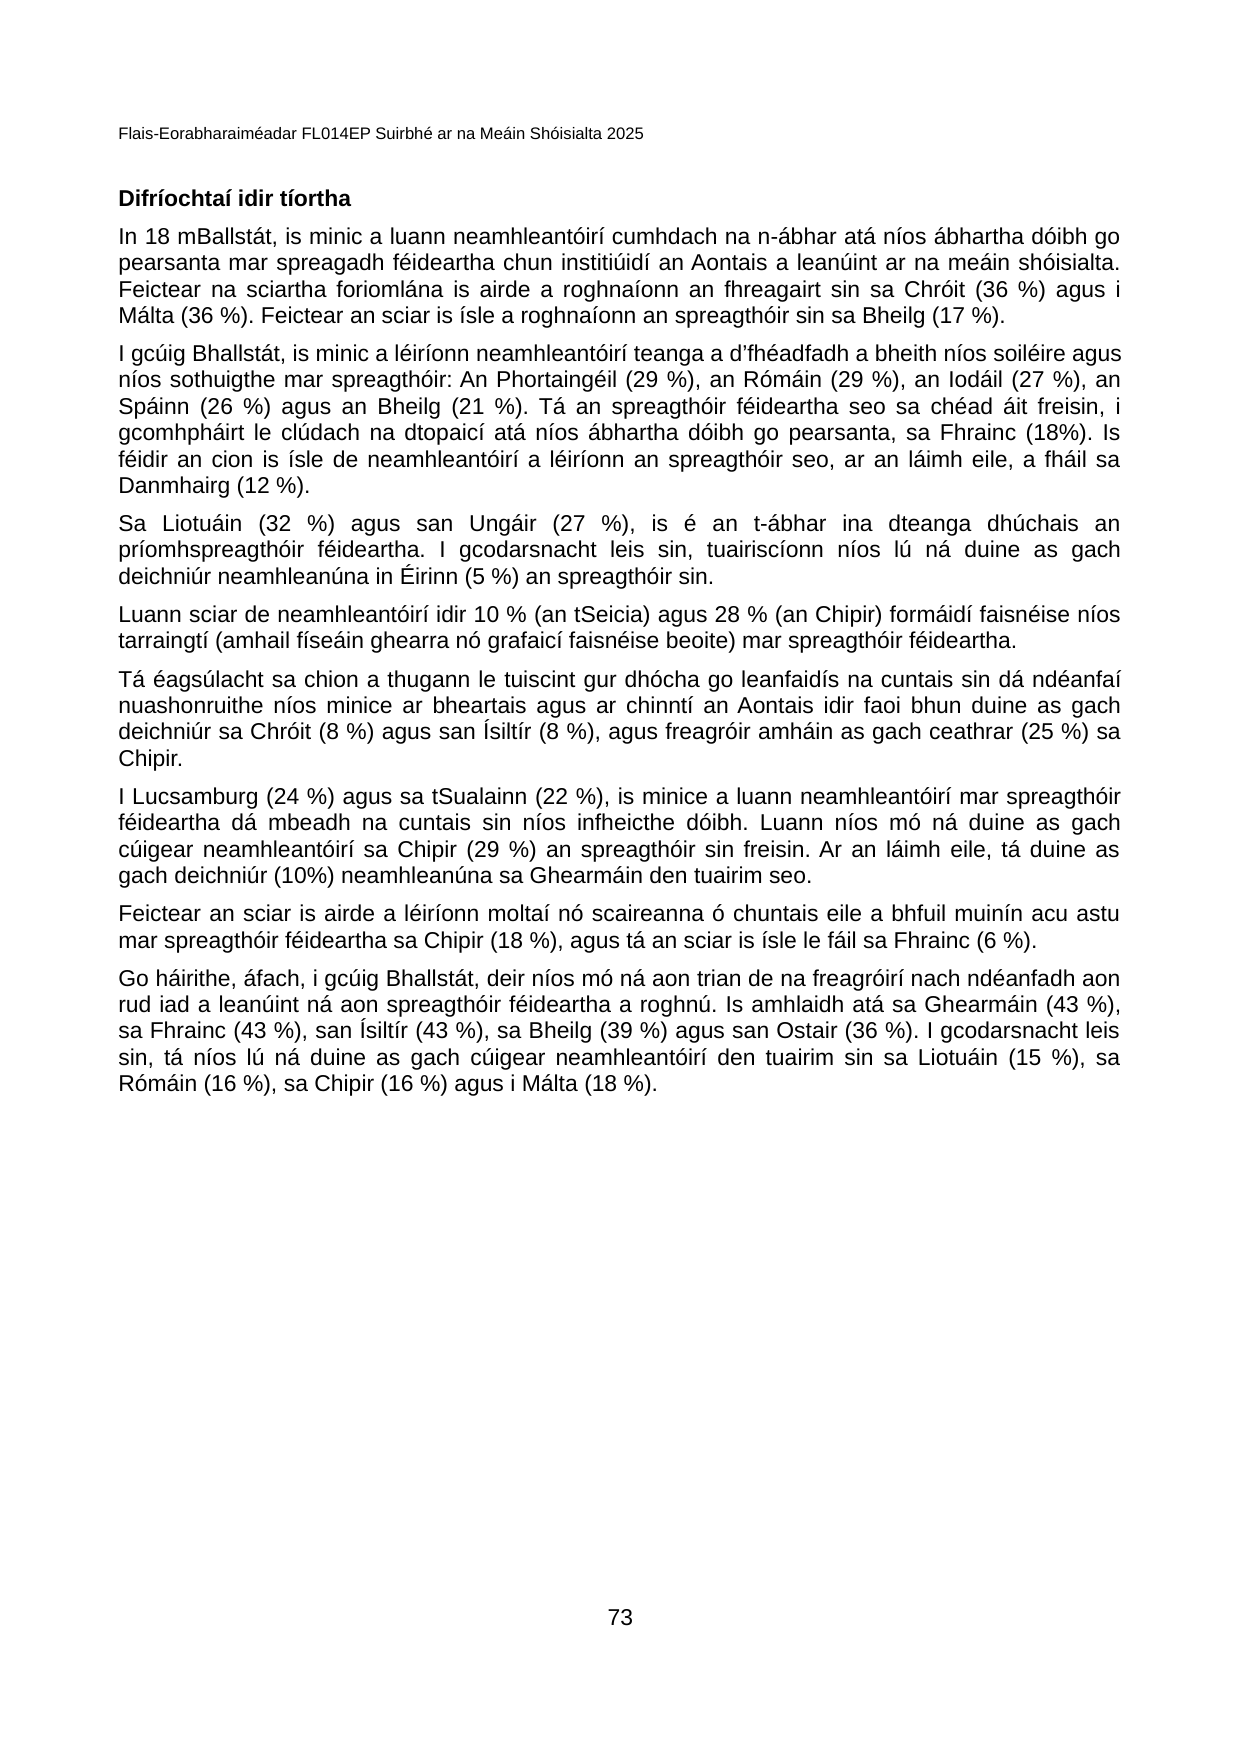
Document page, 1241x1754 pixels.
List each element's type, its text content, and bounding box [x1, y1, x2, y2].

text In 18 mBallstát, is minic a luann neamhleantóirí cumhdach na n-ábhar atá níos ábhartha dóibh go pearsanta mar spreagadh féideartha chun institiúidí an Aontais a leanúint ar na meáin shóisialta. Feictear na sciartha foriomlána is airde a roghnaíonn an fhreagairt sin sa Chróit (36 %) agus i Málta (36 %). Feictear an sciar is ísle a roghnaíonn an spreagthóir sin sa Bheilg (17 %). [118, 223, 1122, 328]
text Luann sciar de neamhleantóirí idir 10 % (an tSeicia) agus 28 % (an Chipir) formáidí faisnéise níos tarraingtí (amhail físeáin ghearra nó grafaicí faisnéise beoite) mar spreagthóir féideartha. [118, 601, 1122, 654]
text Tá éagsúlacht sa chion a thugann le tuiscint gur dhócha go leanfaidís na cuntais sin dá ndéanfaí nuashonruithe níos minice ar bheartais agus ar chinntí an Aontais idir faoi bhun duine as gach deichniúr sa Chróit (8 %) agus san Ísiltír (8 %), agus freagróir amháin as gach ceathrar (25 %) sa Chipir. [118, 666, 1122, 771]
text Go háirithe, áfach, i gcúig Bhallstát, deir níos mó ná aon trian de na freagróirí nach ndéanfadh aon rud iad a leanúint ná aon spreagthóir féideartha a roghnú. Is amhlaidh atá sa Ghearmáin (43 %), sa Fhrainc (43 %), san Ísiltír (43 %), sa Bheilg (39 %) agus san Ostair (36 %). I gcodarsnacht leis sin, tá níos lú ná duine as gach cúigear neamhleantóirí den tuairim sin sa Liotuáin (15 %), sa Rómáin (16 %), sa Chipir (16 %) agus i Málta (18 %). [118, 965, 1122, 1097]
text Sa Liotuáin (32 %) agus san Ungáir (27 %), is é an t-ábhar ina dteanga dhúchais an príomhspreagthóir féideartha. I gcodarsnacht leis sin, tuairiscíonn níos lú ná duine as gach deichniúr neamhleanúna in Éirinn (5 %) an spreagthóir sin. [118, 510, 1122, 589]
text I gcúig Bhallstát, is minic a léiríonn neamhleantóirí teanga a d’fhéadfadh a bheith níos soiléire agus níos sothuigthe mar spreagthóir: An Phortaingéil (29 %), an Rómáin (29 %), an Iodáil (27 %), an Spáinn (26 %) agus an Bheilg (21 %). Tá an spreagthóir féideartha seo sa chéad áit freisin, i gcomhpháirt le clúdach na dtopaicí atá níos ábhartha dóibh go pearsanta, sa Fhrainc (18%). Is féidir an cion is ísle de neamhleantóirí a léiríonn an spreagthóir seo, ar an láimh eile, a fháil sa Danmhairg (12 %). [118, 340, 1122, 498]
text Feictear an sciar is airde a léiríonn moltaí nó scaireanna ó chuntais eile a bhfuil muinín acu astu mar spreagthóir féideartha sa Chipir (18 %), agus tá an sciar is ísle le fáil sa Fhrainc (6 %). [118, 900, 1122, 953]
text Difríochtaí idir tíortha [118, 184, 1122, 211]
text I Lucsamburg (24 %) agus sa tSualainn (22 %), is minice a luann neamhleantóirí mar spreagthóir féideartha dá mbeadh na cuntais sin níos infheicthe dóibh. Luann níos mó ná duine as gach cúigear neamhleantóirí sa Chipir (29 %) an spreagthóir sin freisin. Ar an láimh eile, tá duine as gach deichniúr (10%) neamhleanúna sa Ghearmáin den tuairim seo. [118, 783, 1122, 888]
